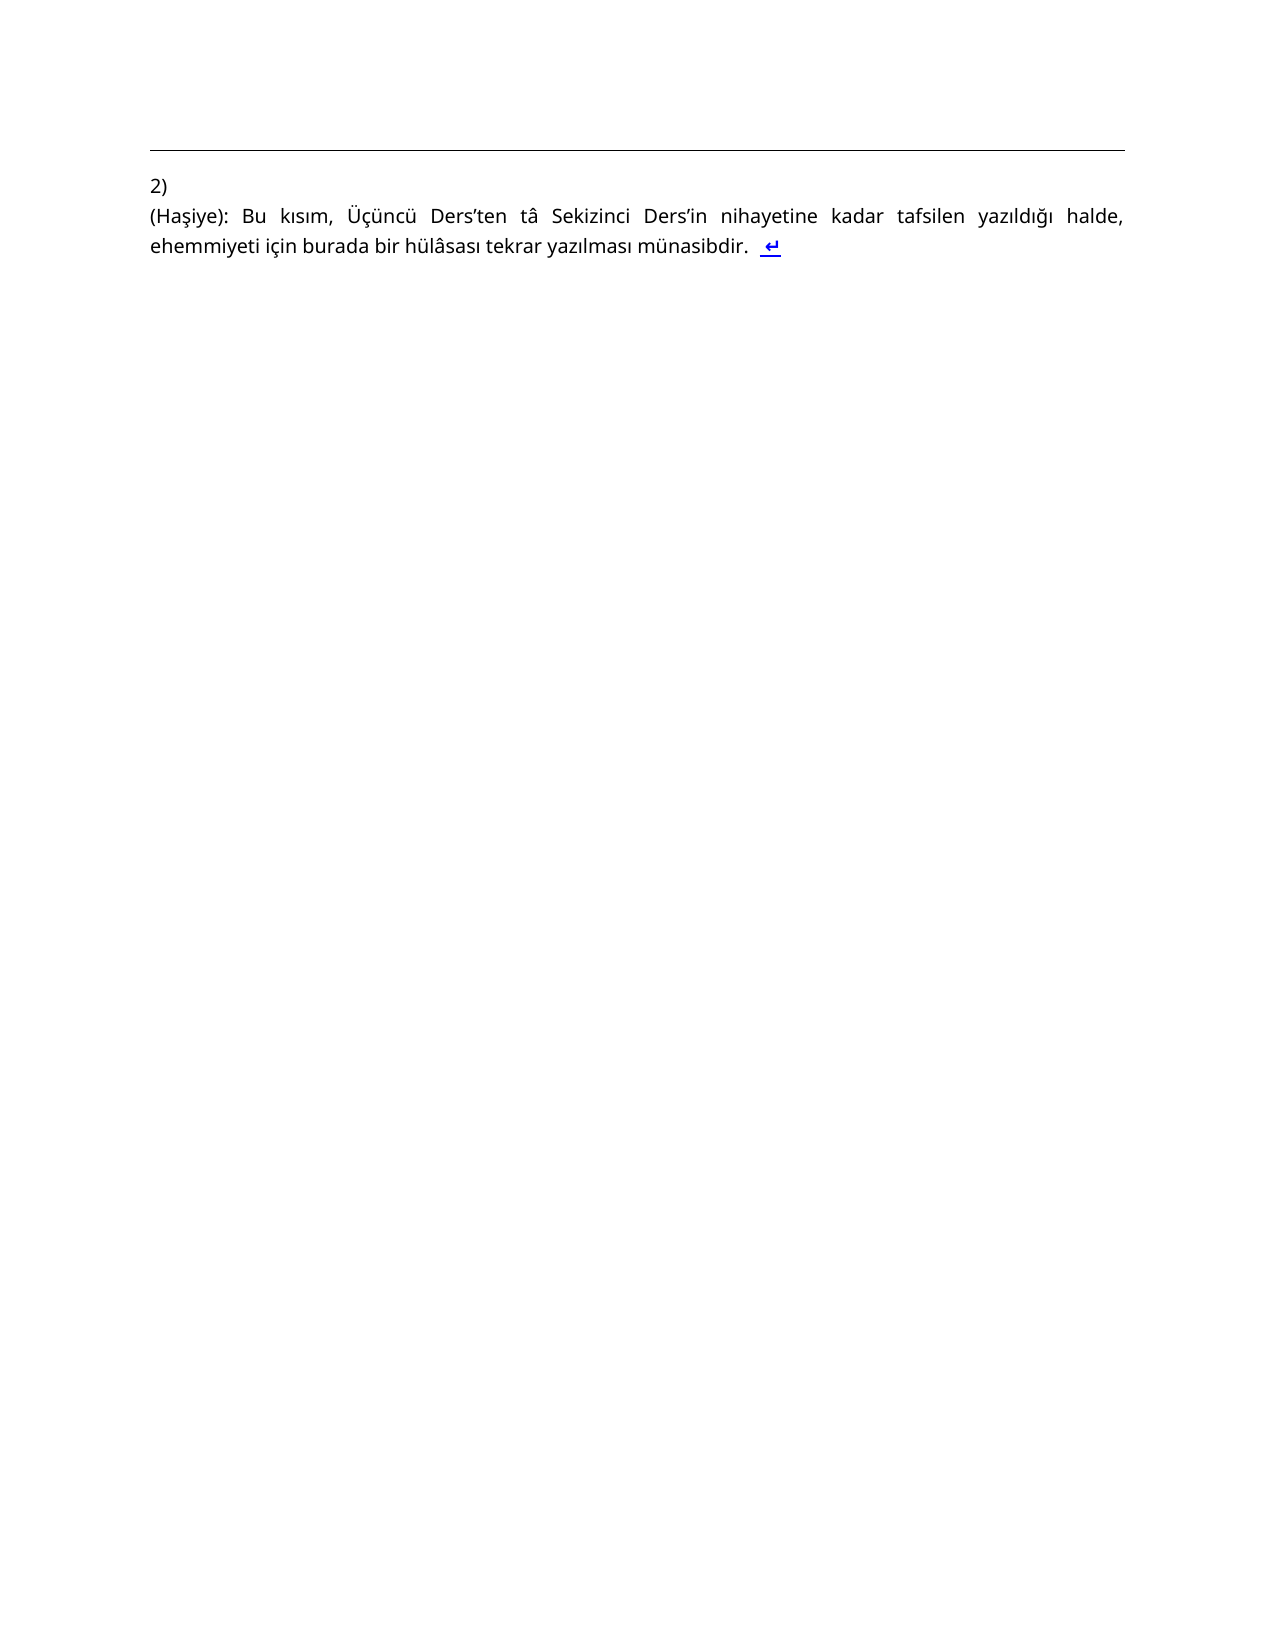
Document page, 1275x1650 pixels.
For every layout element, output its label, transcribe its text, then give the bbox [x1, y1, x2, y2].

text (Haşiye): Bu kısım, Üçüncü Ders’ten tâ Sekizinci Ders’in nihayetine kadar tafsilen yazıldığı halde, ehemmiyeti için burada bir hülâsası tekrar yazılması münasibdir. ↵ [150, 199, 1125, 259]
text 2) [150, 151, 1125, 199]
